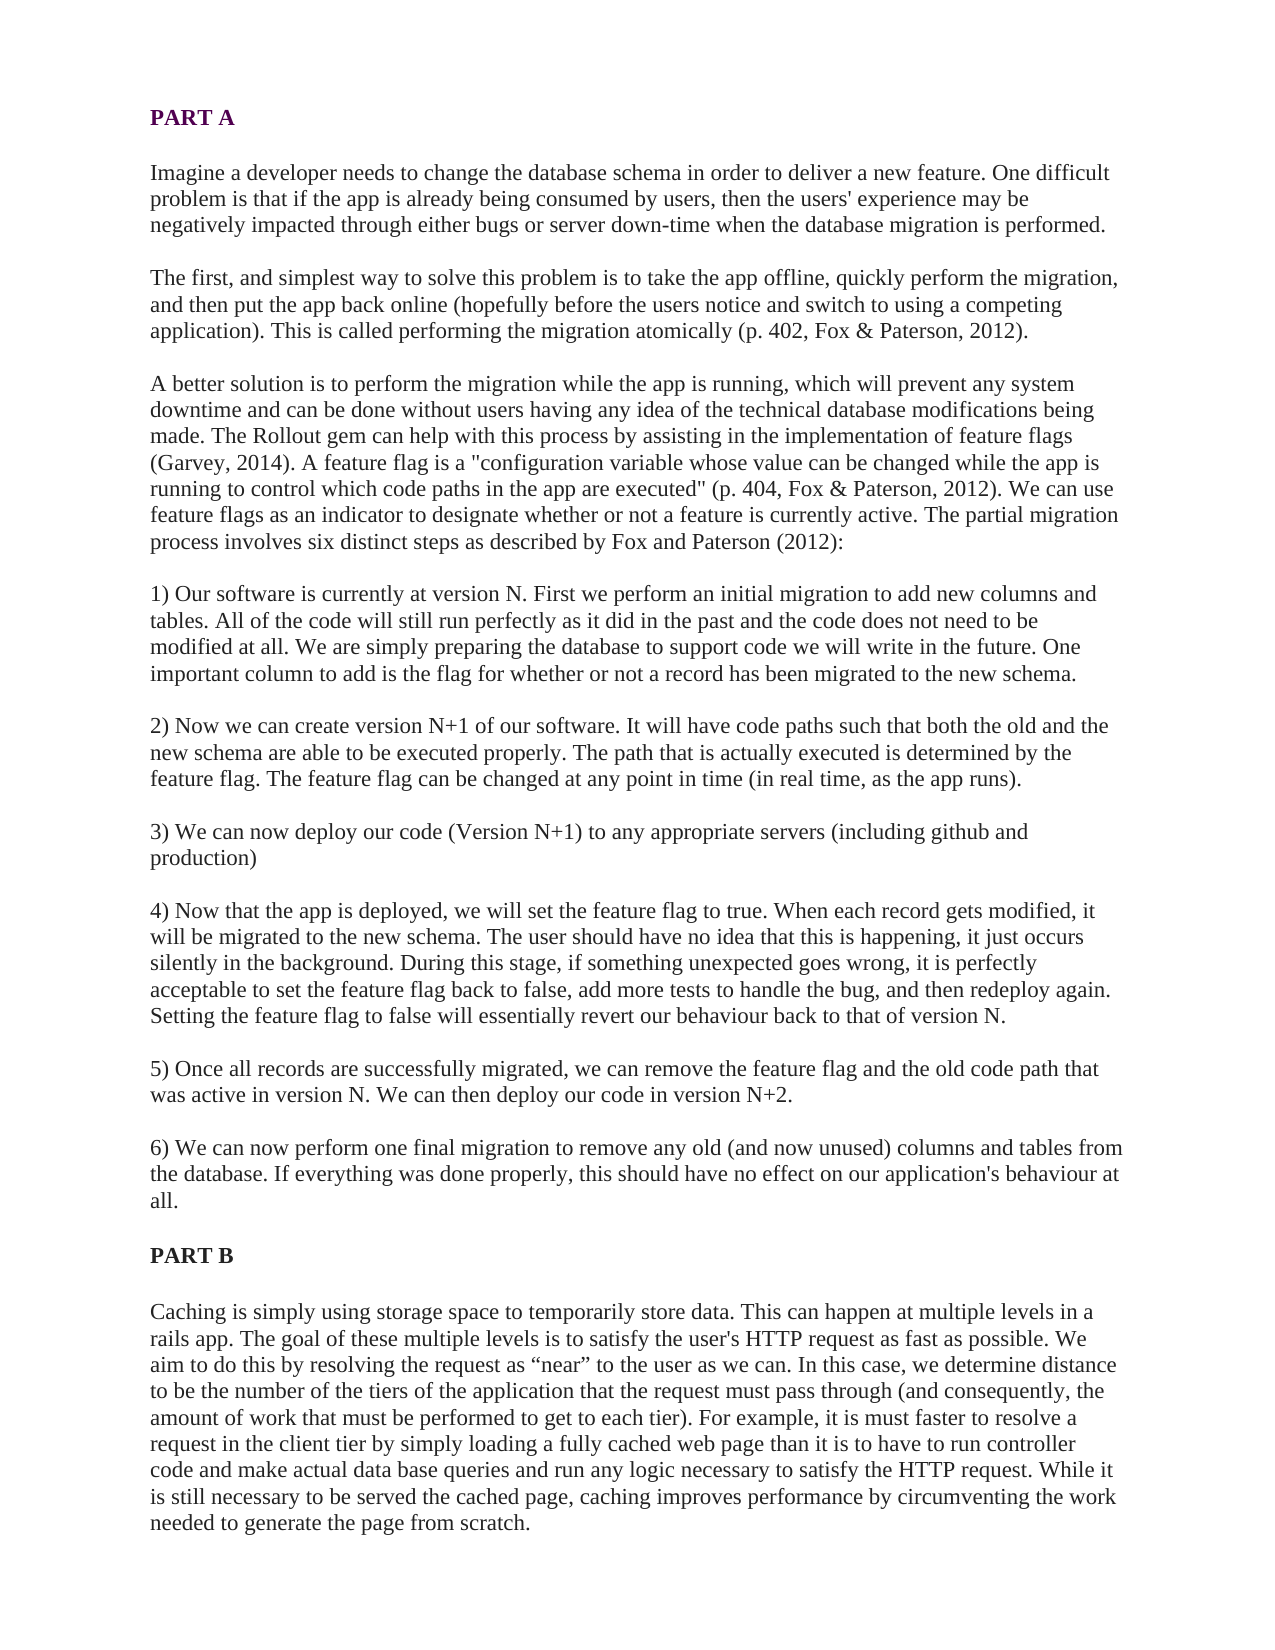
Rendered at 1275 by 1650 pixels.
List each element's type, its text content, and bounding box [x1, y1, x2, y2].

text Imagine a developer needs to change the database schema in order to deliver a new feature. One difficult problem is that if the app is already being consumed by users, then the users' experience may be negatively impacted through either bugs or server down-time when the database migration is performed. The first, and simplest way to solve this problem is to take the app offline, quickly perform the migration, and then put the app back online (hopefully before the users notice and switch to using a competing application). This is called performing the migration atomically (p. 402, Fox & Paterson, 2012). A better solution is to perform the migration while the app is running, which will prevent any system downtime and can be done without users having any idea of the technical database modifications being made. The Rollout gem can help with this process by assisting in the implementation of feature flags (Garvey, 2014). A feature flag is a "configuration variable whose value can be changed while the app is running to control which code paths in the app are executed" (p. 404, Fox & Paterson, 2012). We can use feature flags as an indicator to designate whether or not a feature is currently active. The partial migration process involves six distinct steps as described by Fox and Paterson (2012): 1) Our software is currently at version N. First we perform an initial migration to add new columns and tables. All of the code will still run perfectly as it did in the past and the code does not need to be modified at all. We are simply preparing the database to support code we will write in the future. One important column to add is the flag for whether or not a record has been migrated to the new schema. 2) Now we can create version N+1 of our software. It will have code paths such that both the old and the new schema are able to be executed properly. The path that is actually executed is determined by the feature flag. The feature flag can be changed at any point in time (in real time, as the app runs). 3) We can now deploy our code (Version N+1) to any appropriate servers (including github and production) 4) Now that the app is deployed, we will set the feature flag to true. When each record gets modified, it will be migrated to the new schema. The user should have no idea that this is happening, it just occurs silently in the background. During this stage, if something unexpected goes wrong, it is perfectly acceptable to set the feature flag back to false, add more tests to handle the bug, and then redeploy again. Setting the feature flag to false will essentially revert our behaviour back to that of version N. 5) Once all records are successfully migrated, we can remove the feature flag and the old code path that was active in version N. We can then deploy our code in version N+2. 6) We can now perform one final migration to remove any old (and now unused) columns and tables from the database. If everything was done properly, this should have no effect on our application's behaviour at all. [150, 159, 1125, 1213]
text Caching is simply using storage space to temporarily store data. This can happen at multiple levels in a rails app. The goal of these multiple levels is to satisfy the user's HTTP request as fast as possible. We aim to do this by resolving the request as “near” to the user as we can. In this case, we determine distance to be the number of the tiers of the application that the request must pass through (and consequently, the amount of work that must be performed to get to each tier). For example, it is must faster to resolve a request in the client tier by simply loading a fully cached web page than it is to have to run controller code and make actual data base queries and run any logic necessary to satisfy the HTTP request. While it is still necessary to be served the cached page, caching improves performance by circumventing the work needed to generate the page from scratch. [150, 1298, 1125, 1536]
text PART B [150, 1242, 1125, 1269]
text PART A [150, 104, 1125, 130]
